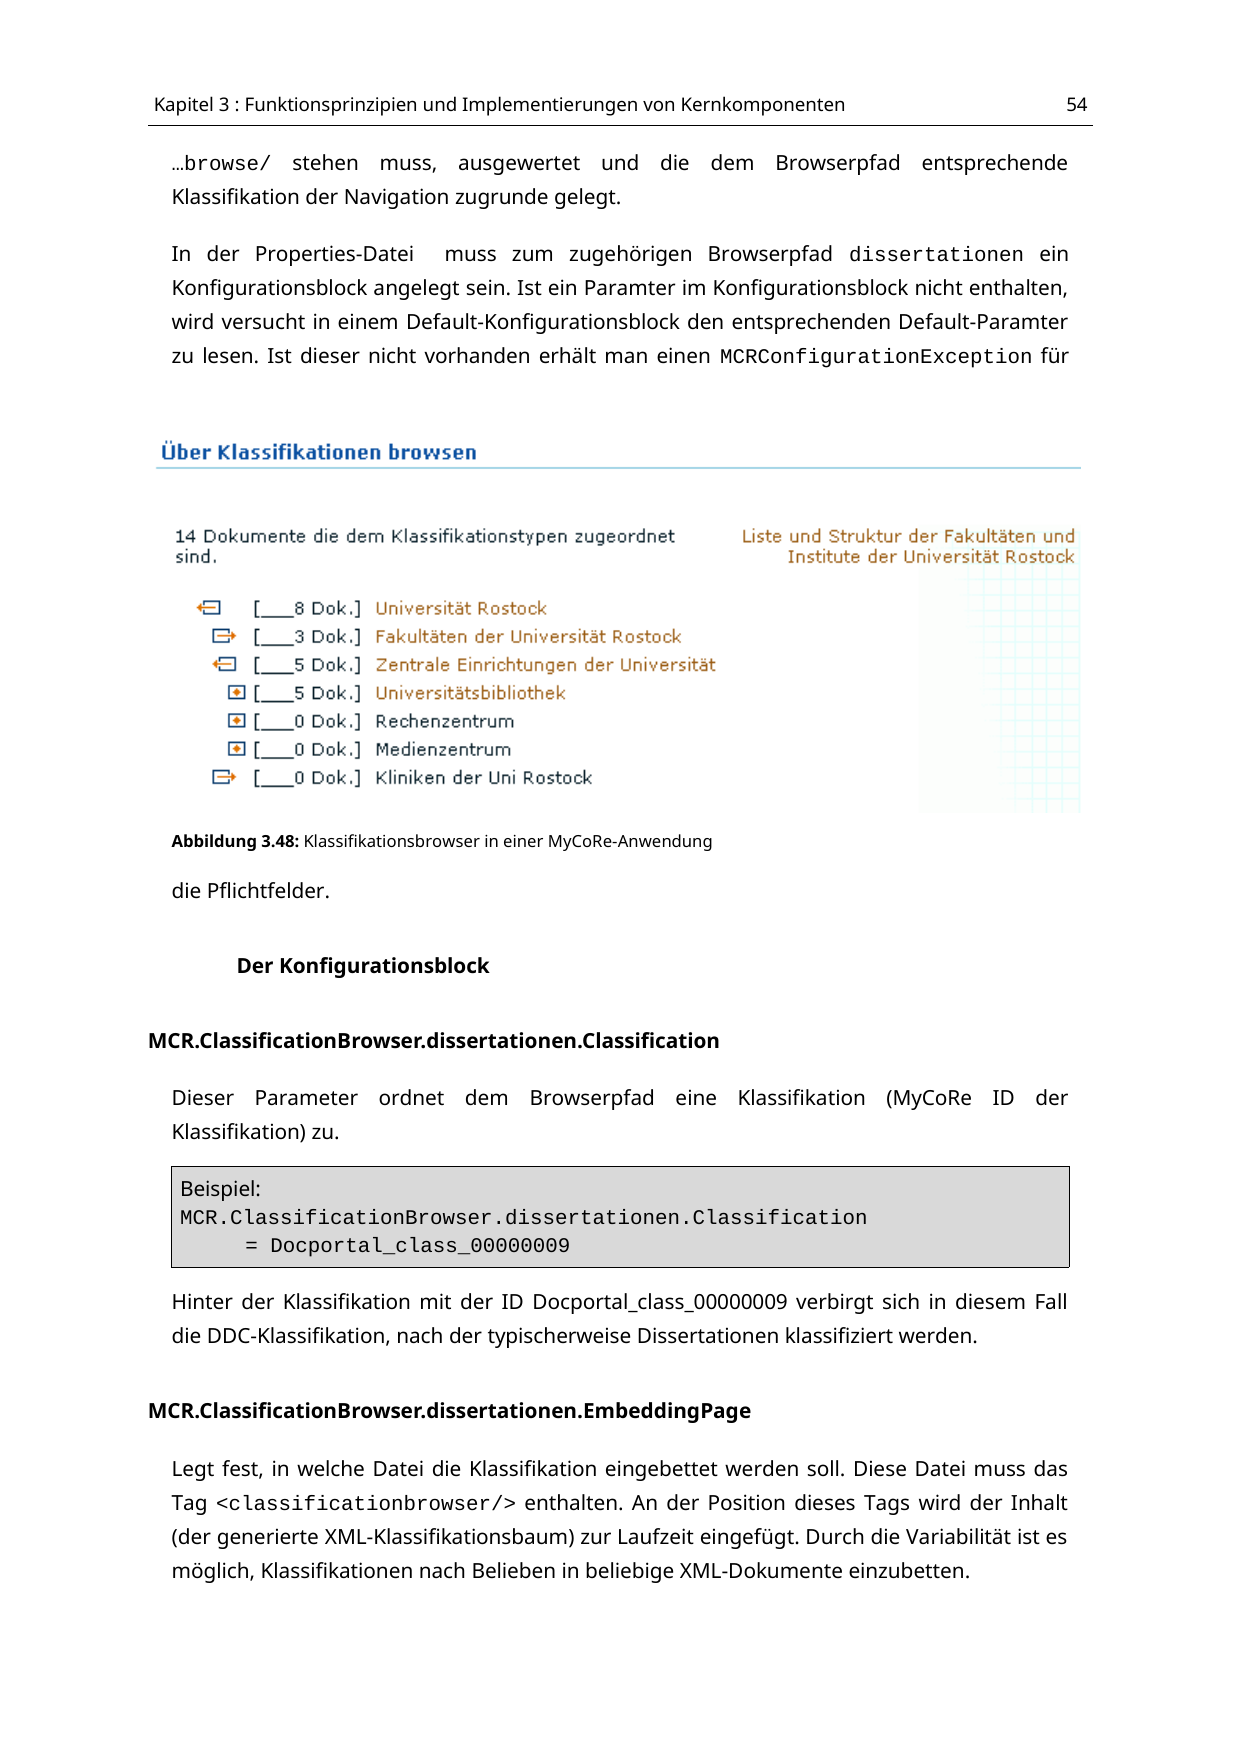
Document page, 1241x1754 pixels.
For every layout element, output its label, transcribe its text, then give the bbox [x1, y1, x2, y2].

text In der Properties-Datei muss zum zugehörigen Browserpfad dissertationen ein Konfigurationsblock angelegt sein. Ist ein Paramter im Konfigurationsblock nicht enthalten, wird versucht in einem Default-Konfigurationsblock den entsprechenden Default-Paramter zu lesen. Ist dieser nicht vorhanden erhält man einen MCRConfigurationException für [171, 239, 1069, 422]
subtitle Der Konfigurationsblock [148, 951, 1092, 979]
text Dieser Parameter ordnet dem Browserpfad eine Klassifikation (MyCoRe ID der Klassifikation) zu. [171, 1083, 1069, 1146]
text die Pflichtfelder. [148, 813, 1081, 904]
subtitle MCR.ClassificationBrowser.dissertationen.EmbeddingPage [148, 1396, 1092, 1425]
text Abbildung 3.49: Klassifikationsbrowser in einer MyCoRe-Anwendung [171, 813, 1057, 852]
text Beispiel: MCR.ClassificationBrowser.dissertationen.Classification = Docportal_class_00000009 [172, 1167, 1069, 1267]
text …browse/ stehen muss, ausgewertet und die dem Browserpfad entsprechende Klassifikation der Navigation zugrunde gelegt. [171, 148, 1069, 210]
text Legt fest, in welche Datei die Klassifikation eingebettet werden soll. Diese Datei muss das Tag <classificationbrowser/> enthalten. An der Position dieses Tags wird der Inhalt (der generierte XML-Klassifikationsbaum) zur Laufzeit eingefügt. Durch die Variabilität ist es möglich, Klassifikationen nach Belieben in beliebige XML-Dokumente einzubetten. [171, 1454, 1069, 1584]
text Hinter der Klassifikation mit der ID Docportal_class_00000009 verbirgt sich in diesem Fall die DDC-Klassifikation, nach der typischerweise Dissertationen klassifiziert werden. [171, 1287, 1069, 1349]
subtitle MCR.ClassificationBrowser.dissertationen.Classification [148, 1026, 1092, 1054]
